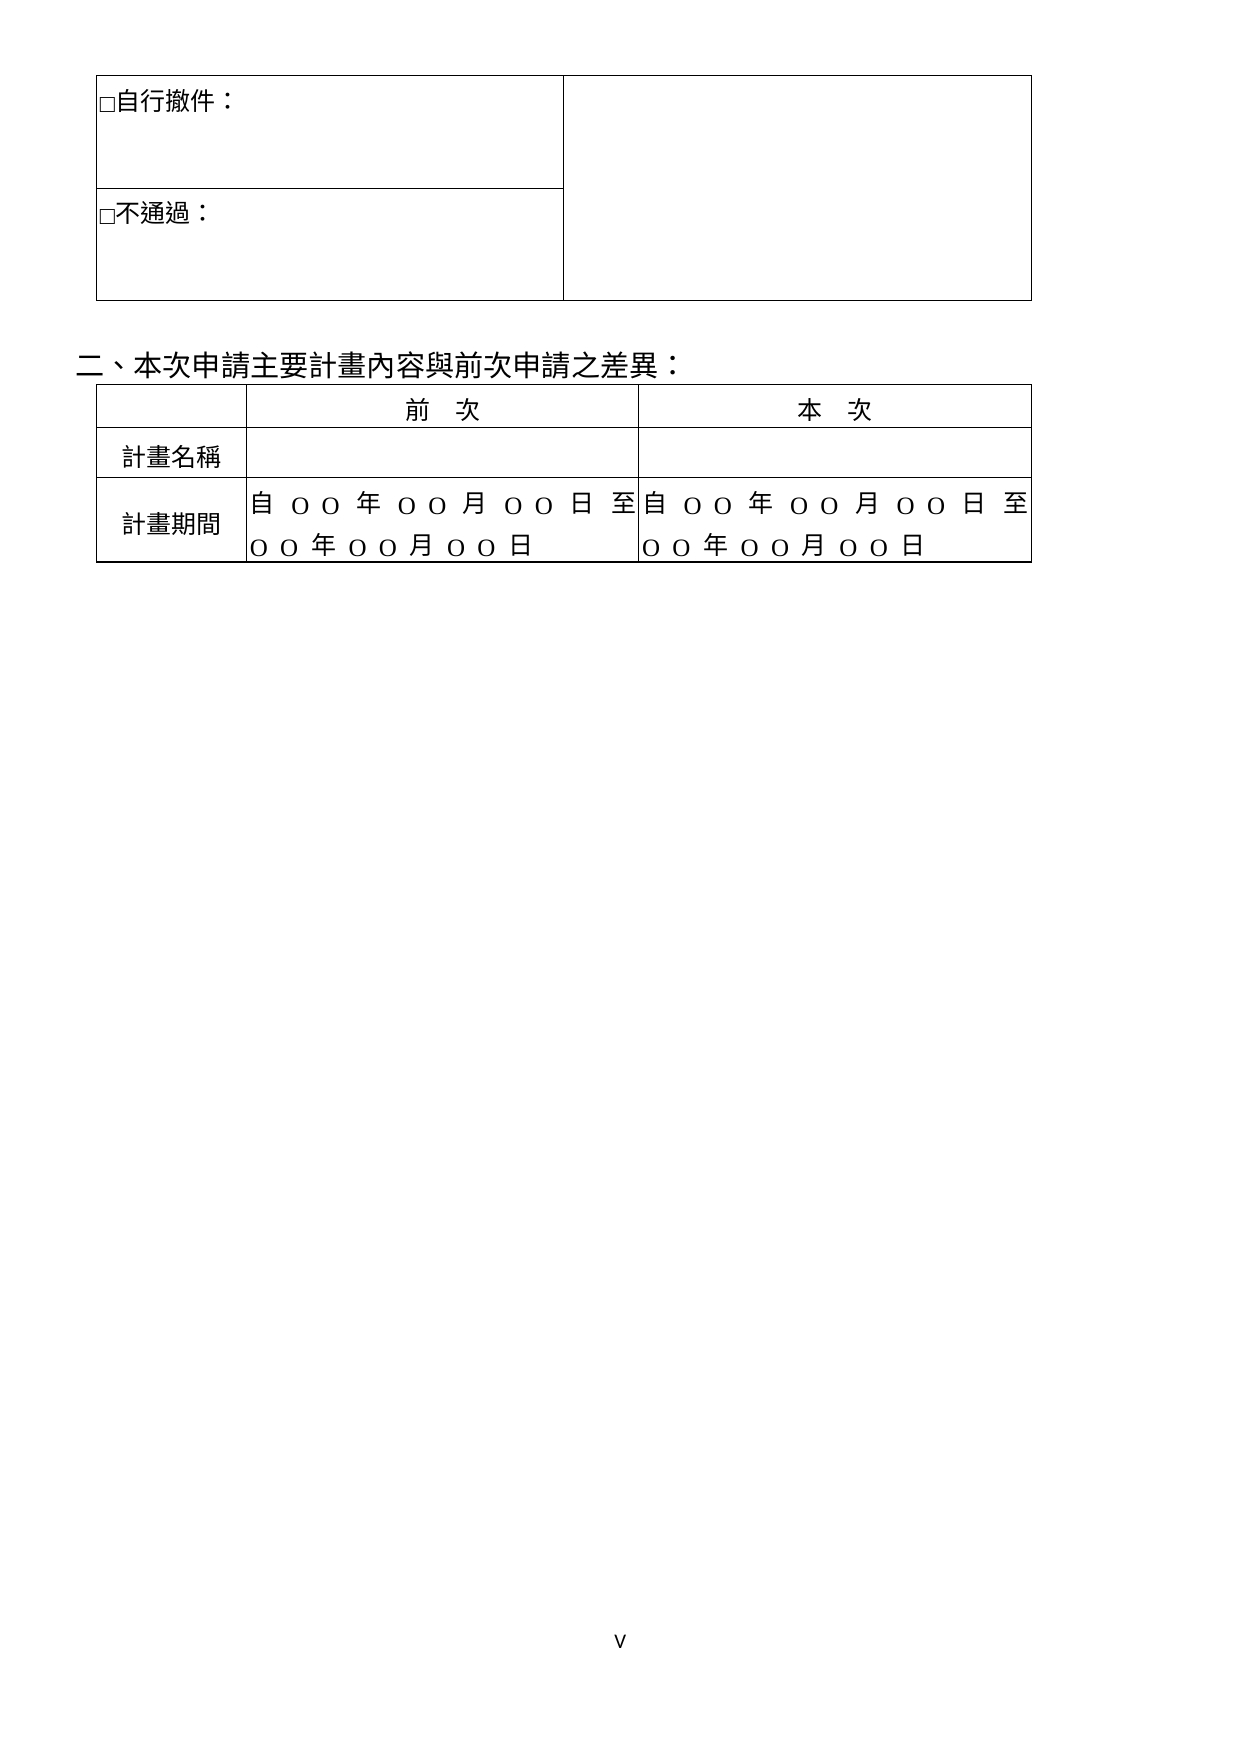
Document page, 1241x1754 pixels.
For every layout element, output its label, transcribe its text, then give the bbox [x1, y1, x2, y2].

table_header 本 次 [639, 385, 1031, 427]
table_cell 自OO年OO月OO日至OO年OO月OO日 [639, 478, 1031, 561]
table_cell □自行撤件： [97, 76, 563, 187]
table_cell [639, 428, 1031, 477]
table_cell 計畫期間 [97, 478, 246, 561]
table_cell 自OO年OO月OO日至OO年OO月OO日 [247, 478, 638, 561]
table_cell [247, 428, 638, 477]
table_header 前 次 [247, 385, 638, 427]
table_cell [564, 76, 1031, 300]
text 二、本次申請主要計畫內容與前次申請之差異： [75, 343, 1165, 384]
table_cell 計畫名稱 [97, 428, 246, 477]
table_cell □不通過： [97, 189, 563, 300]
table_header [97, 385, 246, 427]
